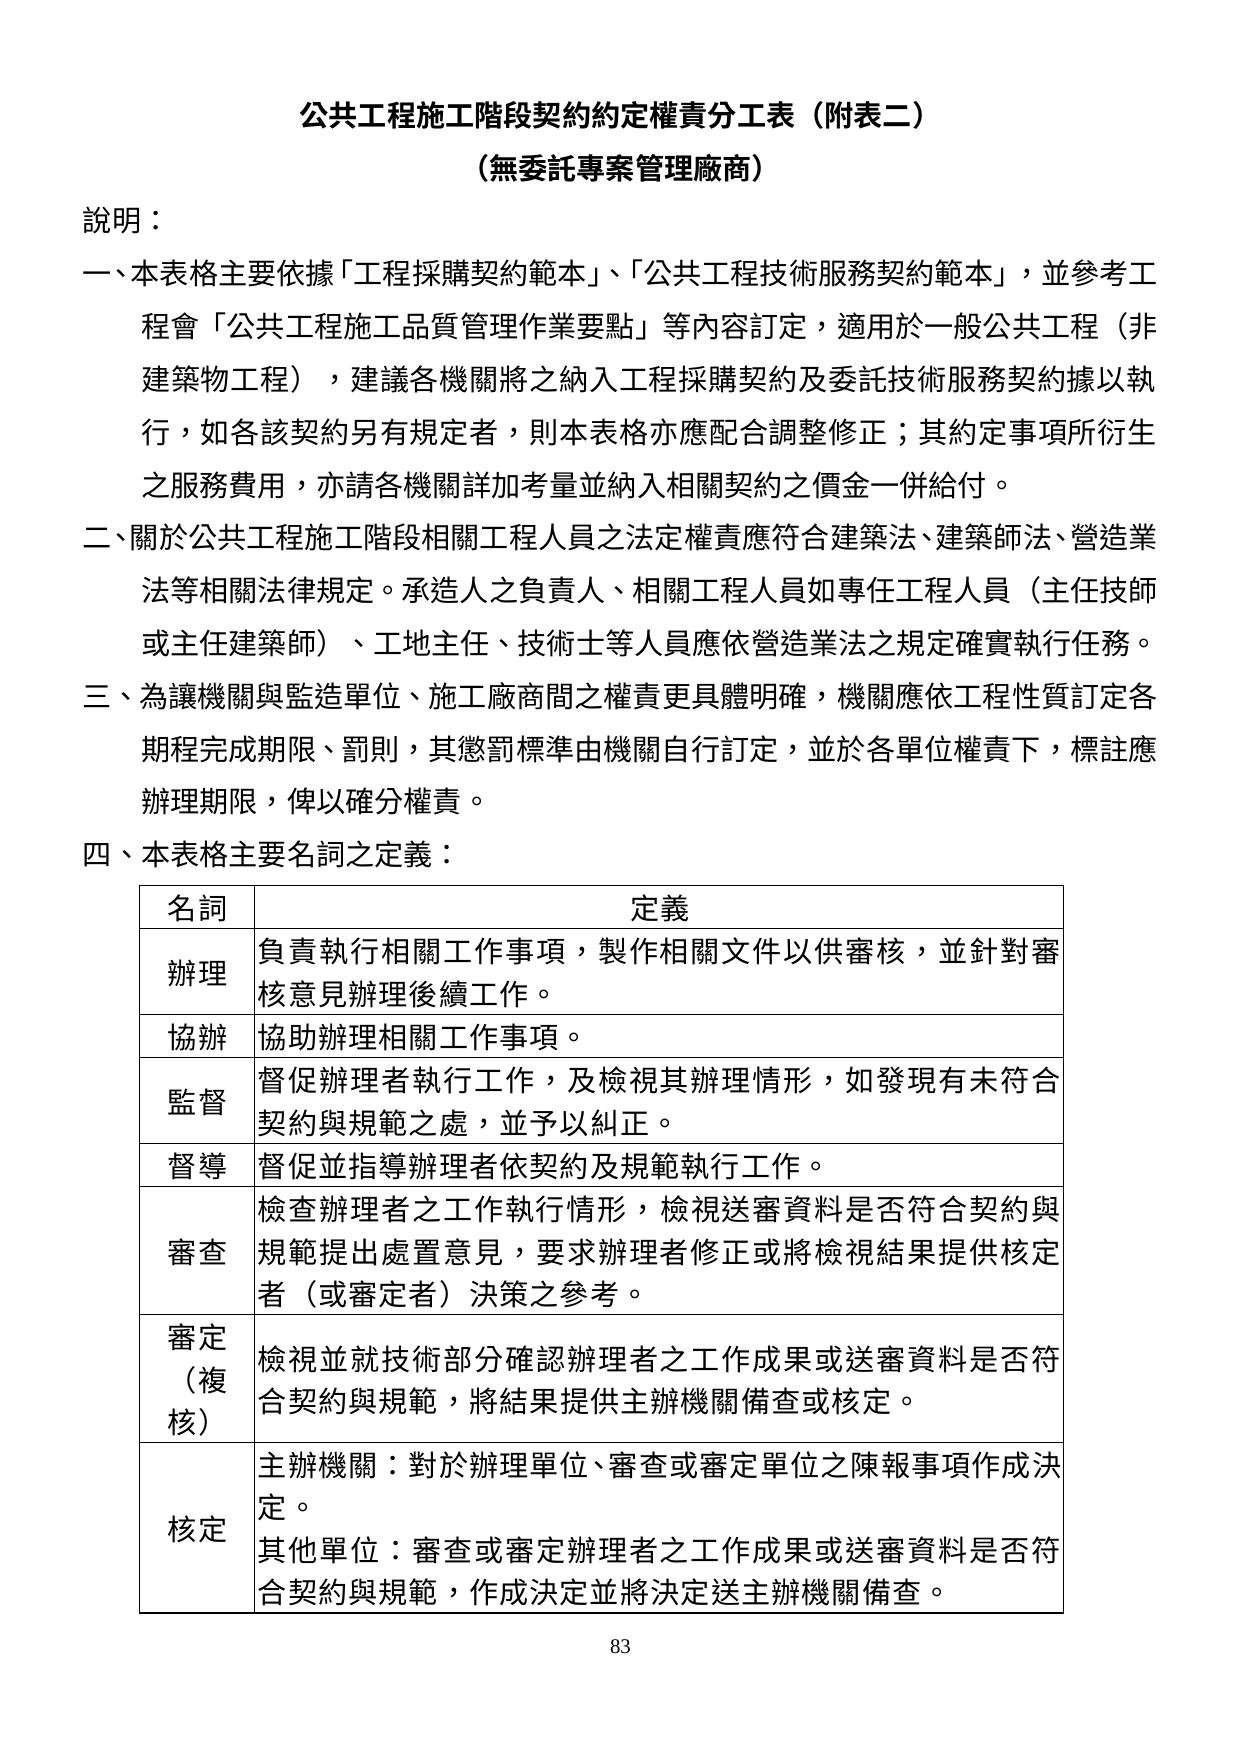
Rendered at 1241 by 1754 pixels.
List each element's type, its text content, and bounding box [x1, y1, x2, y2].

table_cell 辦理 [140, 929, 254, 1014]
table_cell 負責執行相關工作事項，製作相關文件以供審核，並針對審核意見辦理後續工作。 [255, 929, 1063, 1014]
table_cell 審定 （複核） [140, 1315, 254, 1442]
table_cell 檢查辦理者之工作執行情形，檢視送審資料是否符合契約與規範提出處置意見，要求辦理者修正或將檢視結果提供核定者（或審定者）決策之參考。 [255, 1187, 1063, 1314]
table_cell 協助辦理相關工作事項。 [255, 1015, 1063, 1057]
table_cell 督導 [140, 1144, 254, 1186]
text 三、為讓機關與監造單位、施工廠商間之權責更具體明確，機關應依工程性質訂定各期程完成期限、罰則，其懲罰標準由機關自行訂定，並於各單位權責下，標註應辦理期限，俾以確分權責。 [83, 673, 1157, 821]
text 二、關於公共工程施工階段相關工程人員之法定權責應符合建築法、建築師法、營造業法等相關法律規定。承造人之負責人、相關工程人員如專任工程人員（主任技師或主任建築師）、工地主任、技術士等人員應依營造業法之規定確實執行任務。 [83, 515, 1157, 663]
table_cell 主辦機關：對於辦理單位、審查或審定單位之陳報事項作成決定。 其他單位：審查或審定辦理者之工作成果或送審資料是否符合契約與規範，作成決定並將決定送主辦機關備查。 [255, 1443, 1063, 1612]
table_cell 協辦 [140, 1015, 254, 1057]
table_cell 督促並指導辦理者依契約及規範執行工作。 [255, 1144, 1063, 1186]
table_cell 核定 [140, 1443, 254, 1612]
text （無委託專案管理廠商） [83, 145, 1157, 187]
table_cell 審查 [140, 1187, 254, 1314]
text 一、本表格主要依據「工程採購契約範本」、「公共工程技術服務契約範本」，並參考工程會「公共工程施工品質管理作業要點」等內容訂定，適用於一般公共工程（非建築物工程），建議各機關將之納入工程採購契約及委託技術服務契約據以執行，如各該契約另有規定者，則本表格亦應配合調整修正；其約定事項所衍生之服務費用，亦請各機關詳加考量並納入相關契約之價金一併給付。 [83, 251, 1157, 504]
table_header 定義 [255, 886, 1063, 928]
table_cell 監督 [140, 1058, 254, 1143]
text 四、本表格主要名詞之定義： [83, 832, 1157, 874]
table_header 名詞 [140, 886, 254, 928]
text 公共工程施工階段契約約定權責分工表（附表二） [83, 92, 1157, 135]
table_cell 督促辦理者執行工作，及檢視其辦理情形，如發現有未符合契約與規範之處，並予以糾正。 [255, 1058, 1063, 1143]
text 說明： [83, 198, 1157, 240]
table_cell 檢視並就技術部分確認辦理者之工作成果或送審資料是否符合契約與規範，將結果提供主辦機關備查或核定。 [255, 1315, 1063, 1442]
